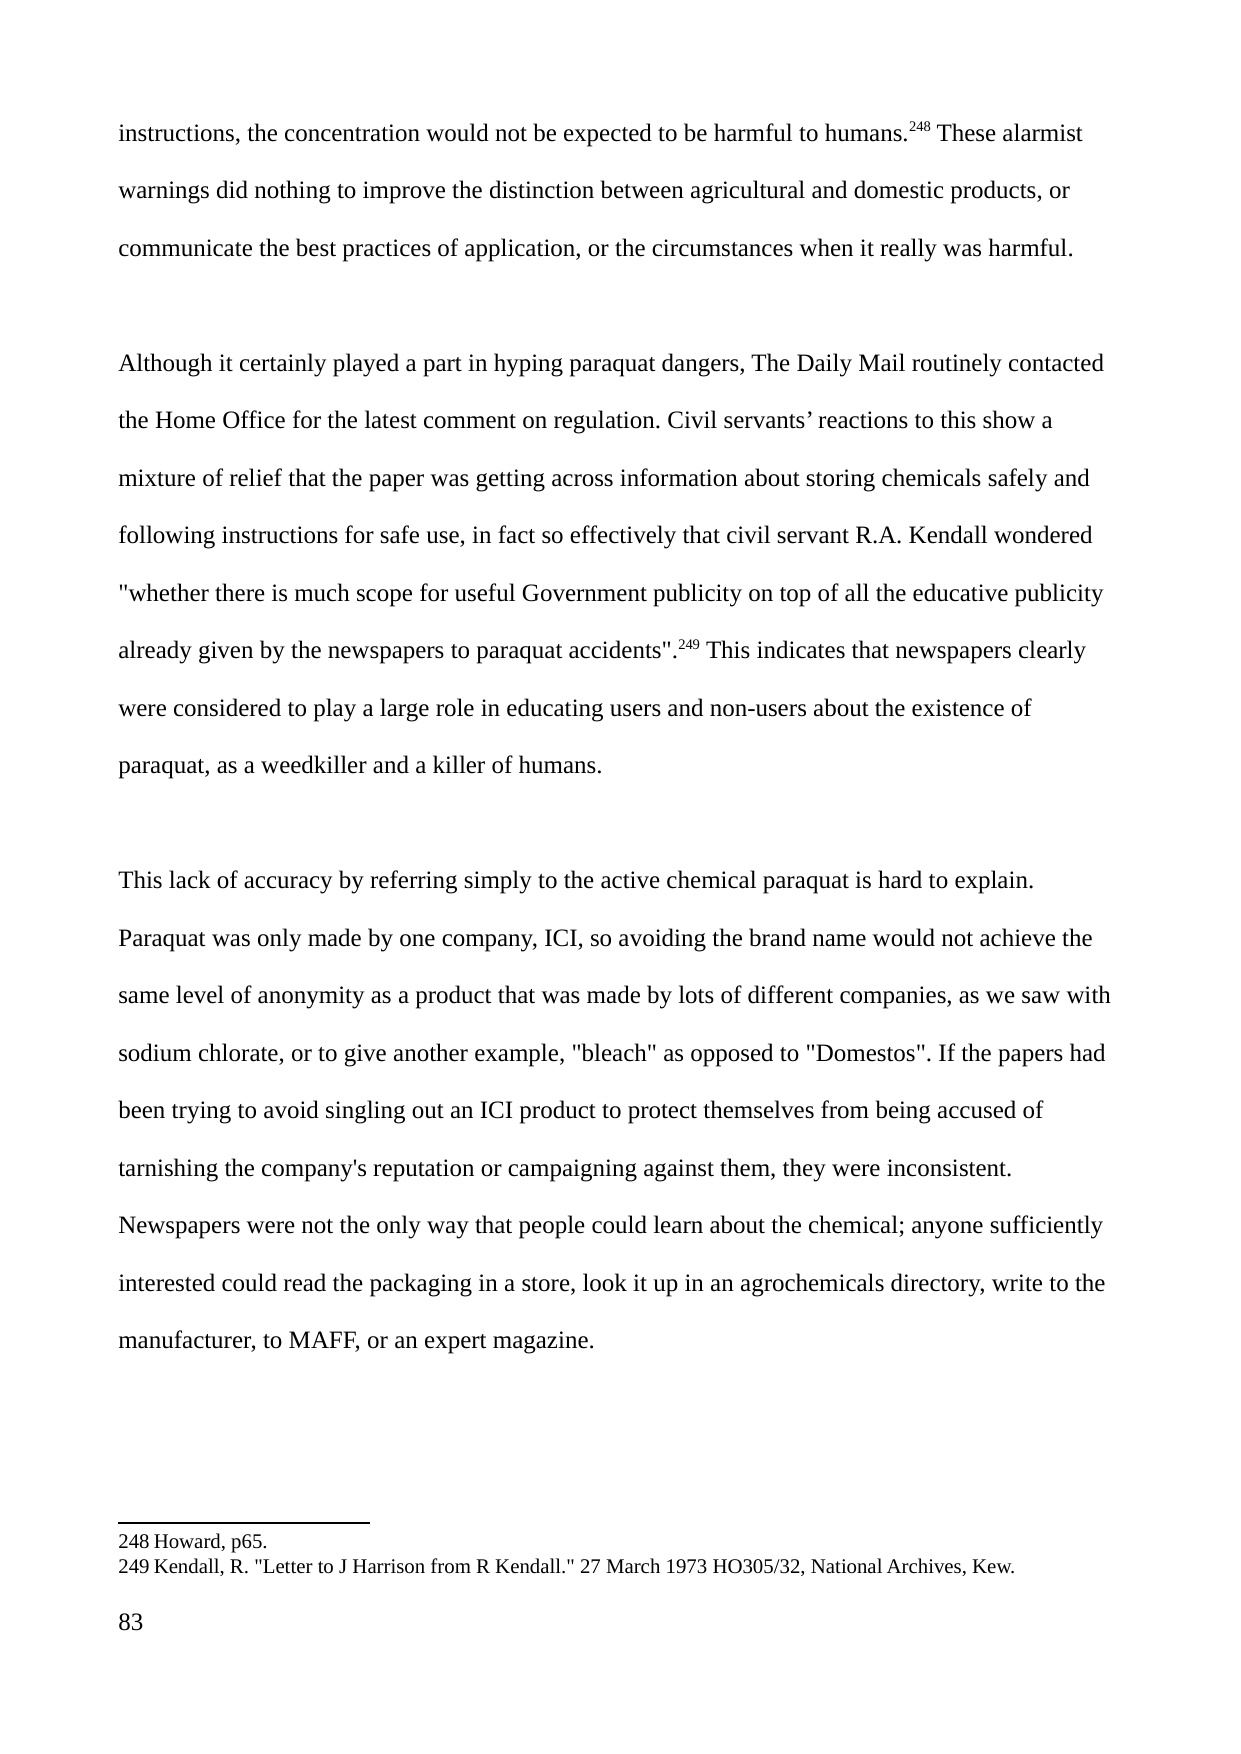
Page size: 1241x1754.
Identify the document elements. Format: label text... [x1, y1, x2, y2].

text Although it certainly played a part in hyping paraquat dangers, The Daily Mail routinely contacted the Home Office for the latest comment on regulation. Civil servants’ reactions to this show a mixture of relief that the paper was getting across information about storing chemicals safely and following instructions for safe use, in fact so effectively that civil servant R.A. Kendall wondered "whether there is much scope for useful Government publicity on top of all the educative publicity already given by the newspapers to paraquat accidents". This indicates that newspapers clearly were considered to play a large role in educating users and non-users about the existence of paraquat, as a weedkiller and a killer of humans. [118, 348, 1122, 779]
text instructions, the concentration would not be expected to be harmful to humans. These alarmist warnings did nothing to improve the distinction between agricultural and domestic products, or communicate the best practices of application, or the circumstances when it really was harmful. [118, 118, 1122, 262]
text This lack of accuracy by referring simply to the active chemical paraquat is hard to explain. Paraquat was only made by one company, ICI, so avoiding the brand name would not achieve the same level of anonymity as a product that was made by lots of different companies, as we saw with sodium chlorate, or to give another example, "bleach" as opposed to "Domestos". If the papers had been trying to avoid singling out an ICI product to protect themselves from being accused of tarnishing the company's reputation or campaigning against them, they were inconsistent. Newspapers were not the only way that people could learn about the chemical; anyone sufficiently interested could read the packaging in a store, look it up in an agrochemicals directory, write to the manufacturer, to MAFF, or an expert magazine. [118, 866, 1122, 1354]
text Howard, p65. [118, 1529, 1122, 1553]
text Kendall, R. "Letter to J Harrison from R Kendall." 27 March 1973 HO305/32, National Archives, Kew. [118, 1553, 1122, 1578]
